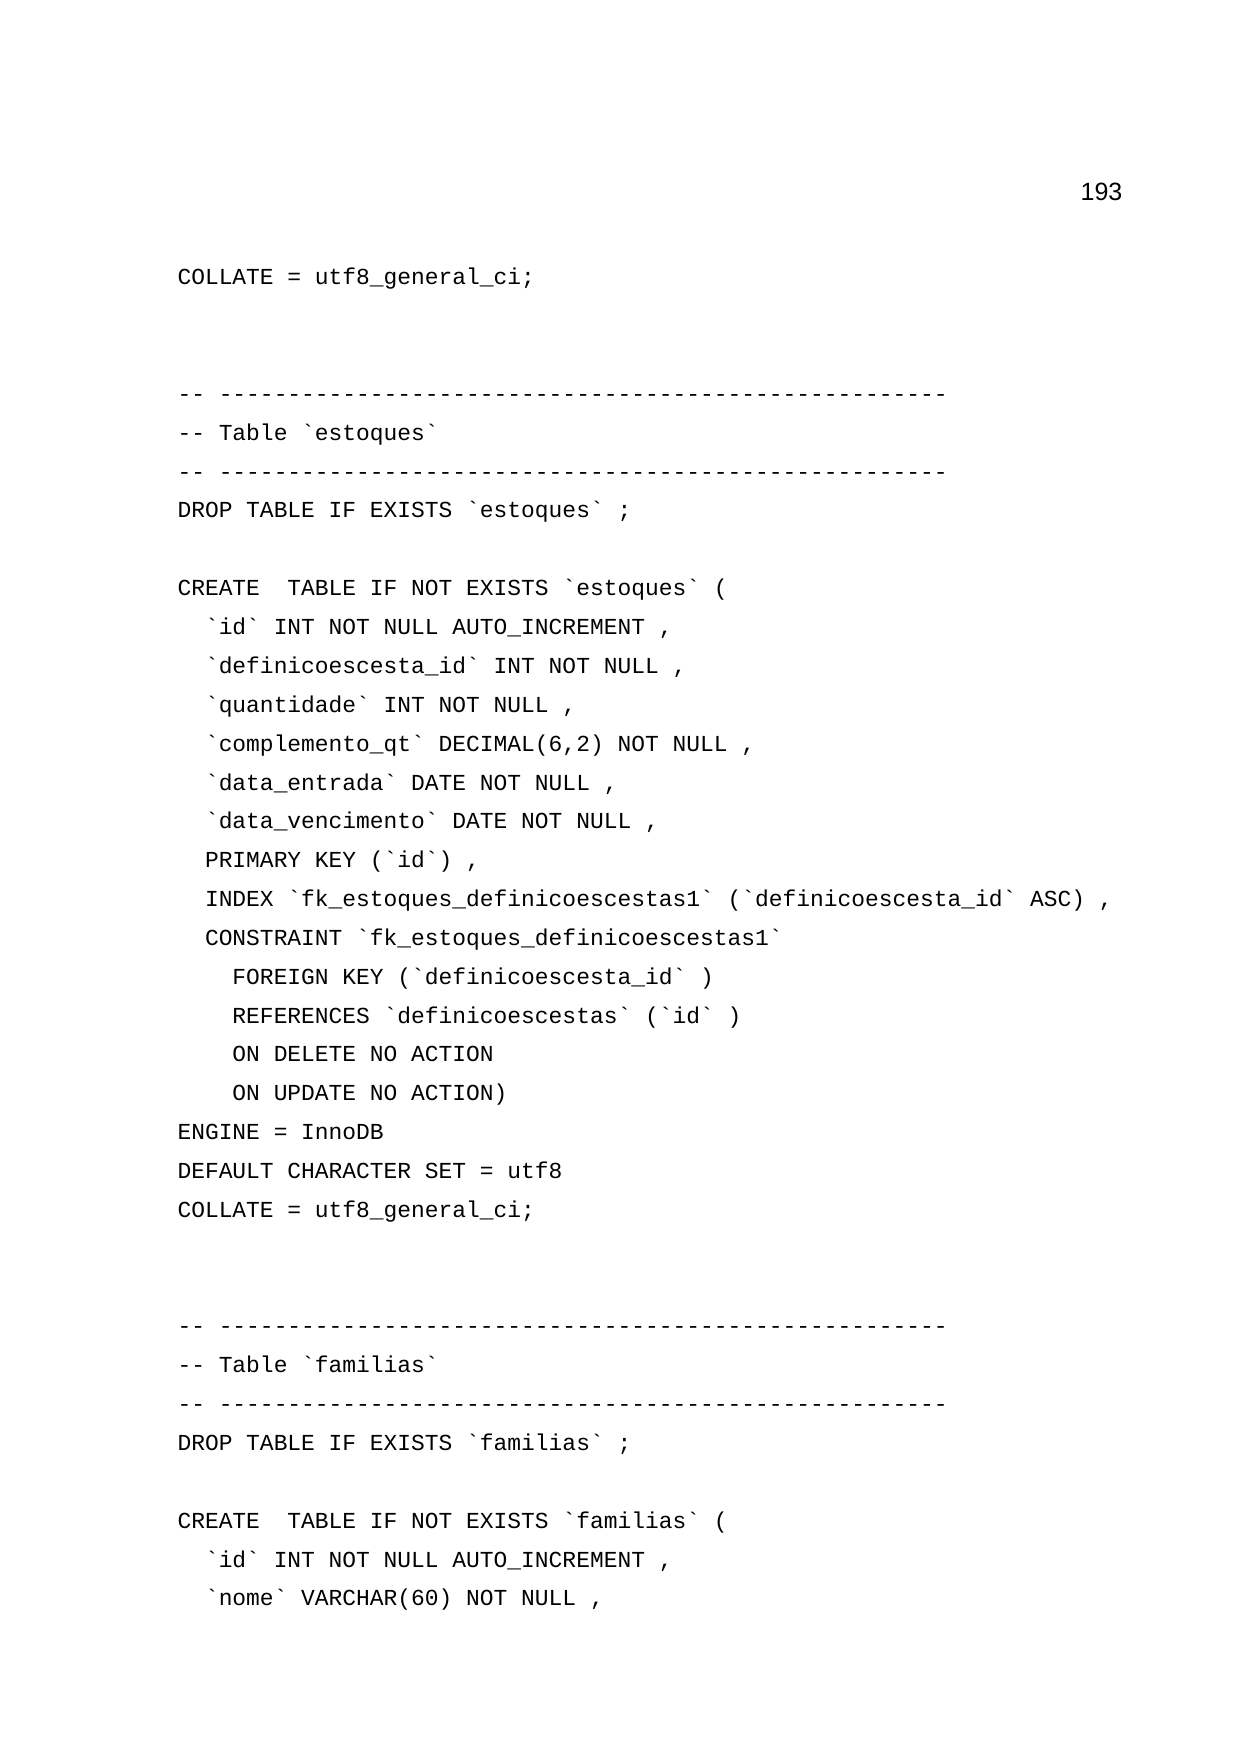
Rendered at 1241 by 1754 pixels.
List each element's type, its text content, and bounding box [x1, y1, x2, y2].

text `quantidade` INT NOT NULL , [177, 693, 1122, 719]
text CREATE TABLE IF NOT EXISTS `estoques` ( [177, 577, 1122, 602]
text ON UPDATE NO ACTION) [177, 1082, 1122, 1108]
text INDEX `fk_estoques_definicoescestas1` (`definicoescesta_id` ASC) , [177, 887, 1122, 913]
text -- ----------------------------------------------------- [177, 1392, 1122, 1418]
text `data_entrada` DATE NOT NULL , [177, 771, 1122, 797]
text DROP TABLE IF EXISTS `estoques` ; [177, 499, 1122, 525]
text `nome` VARCHAR(60) NOT NULL , [177, 1587, 1122, 1613]
text `id` INT NOT NULL AUTO_INCREMENT , [177, 1548, 1122, 1574]
text DROP TABLE IF EXISTS `familias` ; [177, 1431, 1122, 1457]
text DEFAULT CHARACTER SET = utf8 [177, 1159, 1122, 1185]
text ON DELETE NO ACTION [177, 1043, 1122, 1069]
text REFERENCES `definicoescestas` (`id` ) [177, 1004, 1122, 1030]
text `id` INT NOT NULL AUTO_INCREMENT , [177, 615, 1122, 641]
text `complemento_qt` DECIMAL(6,2) NOT NULL , [177, 732, 1122, 758]
text COLLATE = utf8_general_ci; [177, 1198, 1122, 1224]
text COLLATE = utf8_general_ci; [177, 266, 1122, 292]
text -- ----------------------------------------------------- [177, 460, 1122, 486]
text -- ----------------------------------------------------- [177, 1315, 1122, 1341]
text ENGINE = InnoDB [177, 1121, 1122, 1146]
text `definicoescesta_id` INT NOT NULL , [177, 654, 1122, 680]
text FOREIGN KEY (`definicoescesta_id` ) [177, 965, 1122, 991]
text CREATE TABLE IF NOT EXISTS `familias` ( [177, 1509, 1122, 1535]
text -- ----------------------------------------------------- [177, 382, 1122, 408]
text -- Table `estoques` [177, 421, 1122, 447]
text `data_vencimento` DATE NOT NULL , [177, 810, 1122, 836]
text -- Table `familias` [177, 1354, 1122, 1379]
text PRIMARY KEY (`id`) , [177, 848, 1122, 874]
text CONSTRAINT `fk_estoques_definicoescestas1` [177, 926, 1122, 952]
